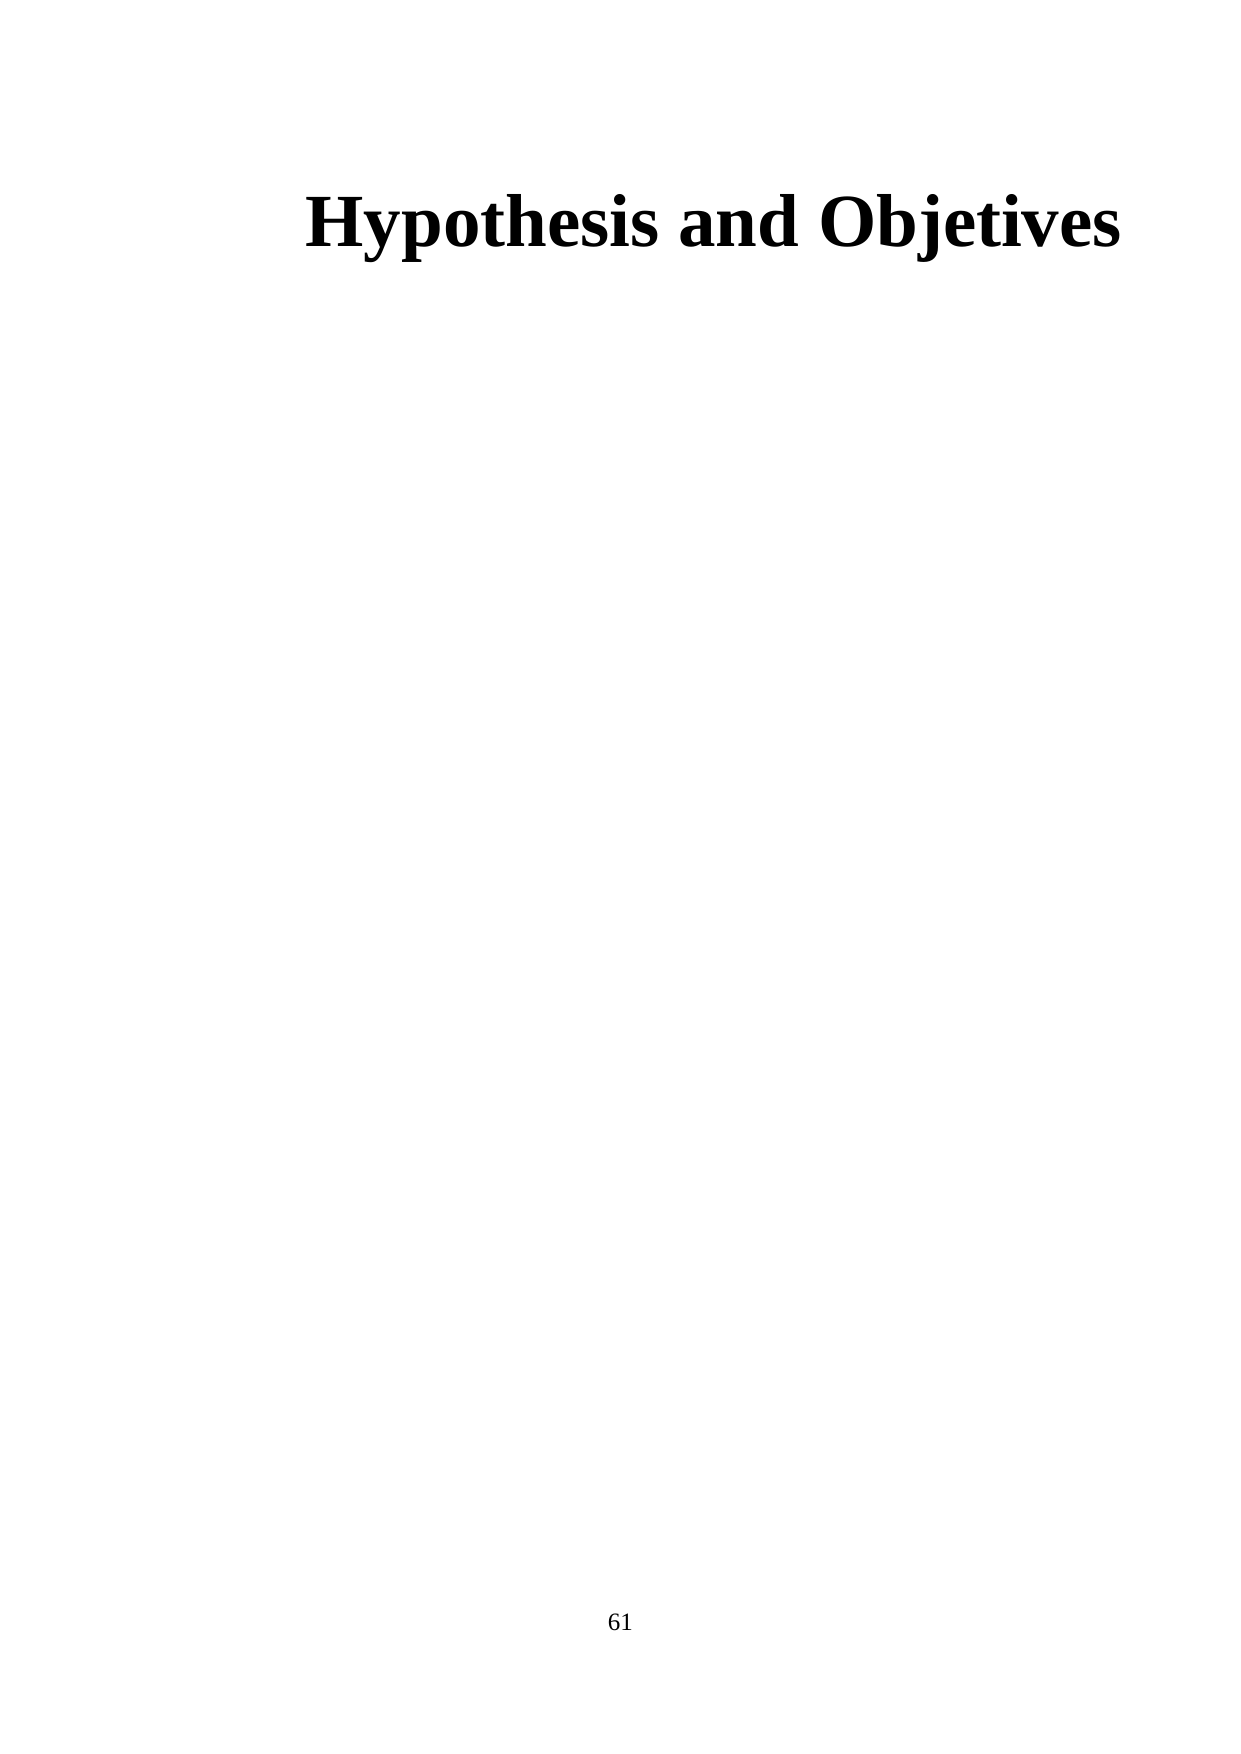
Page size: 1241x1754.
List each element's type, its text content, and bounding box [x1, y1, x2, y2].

subtitle Hypothesis and Objetives [118, 176, 1122, 263]
